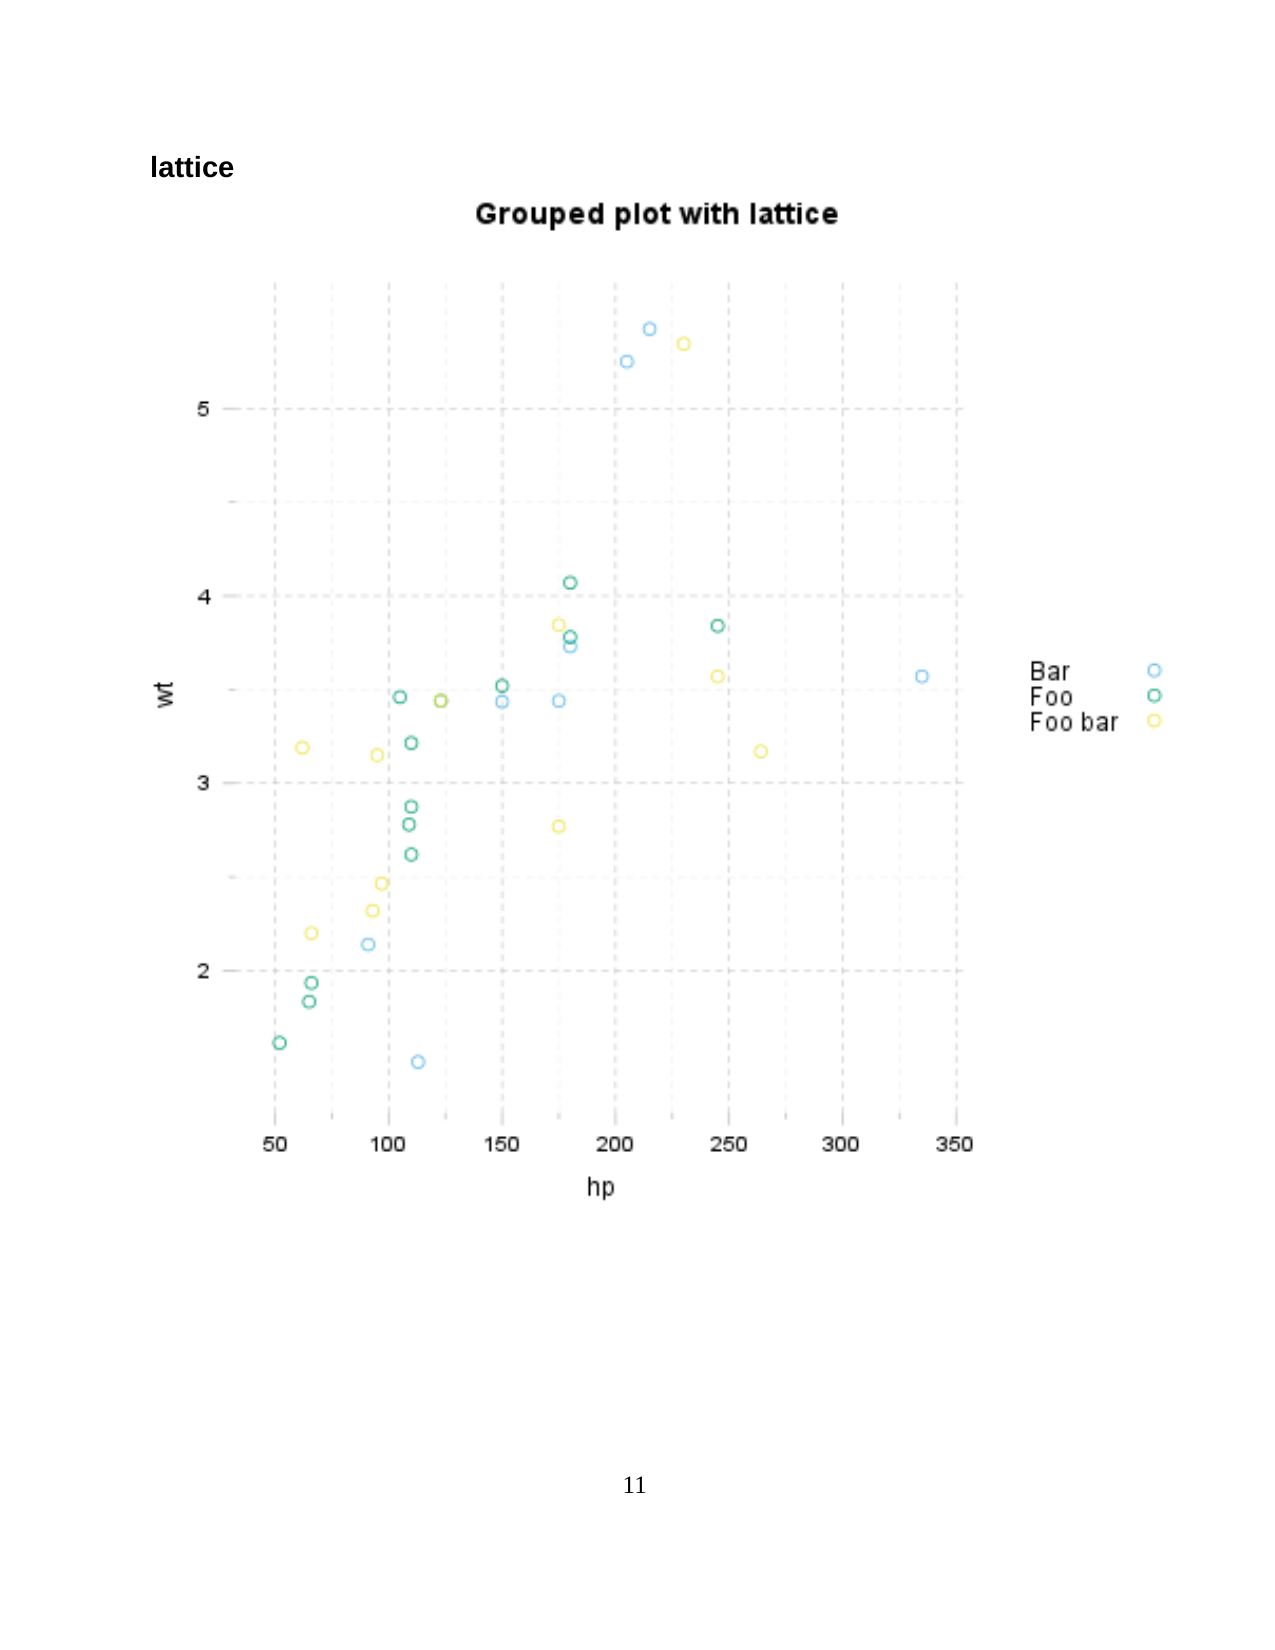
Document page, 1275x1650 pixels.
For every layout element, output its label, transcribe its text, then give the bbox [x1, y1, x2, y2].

picture [150, 196, 1163, 1209]
subtitle lattice [150, 150, 1125, 183]
